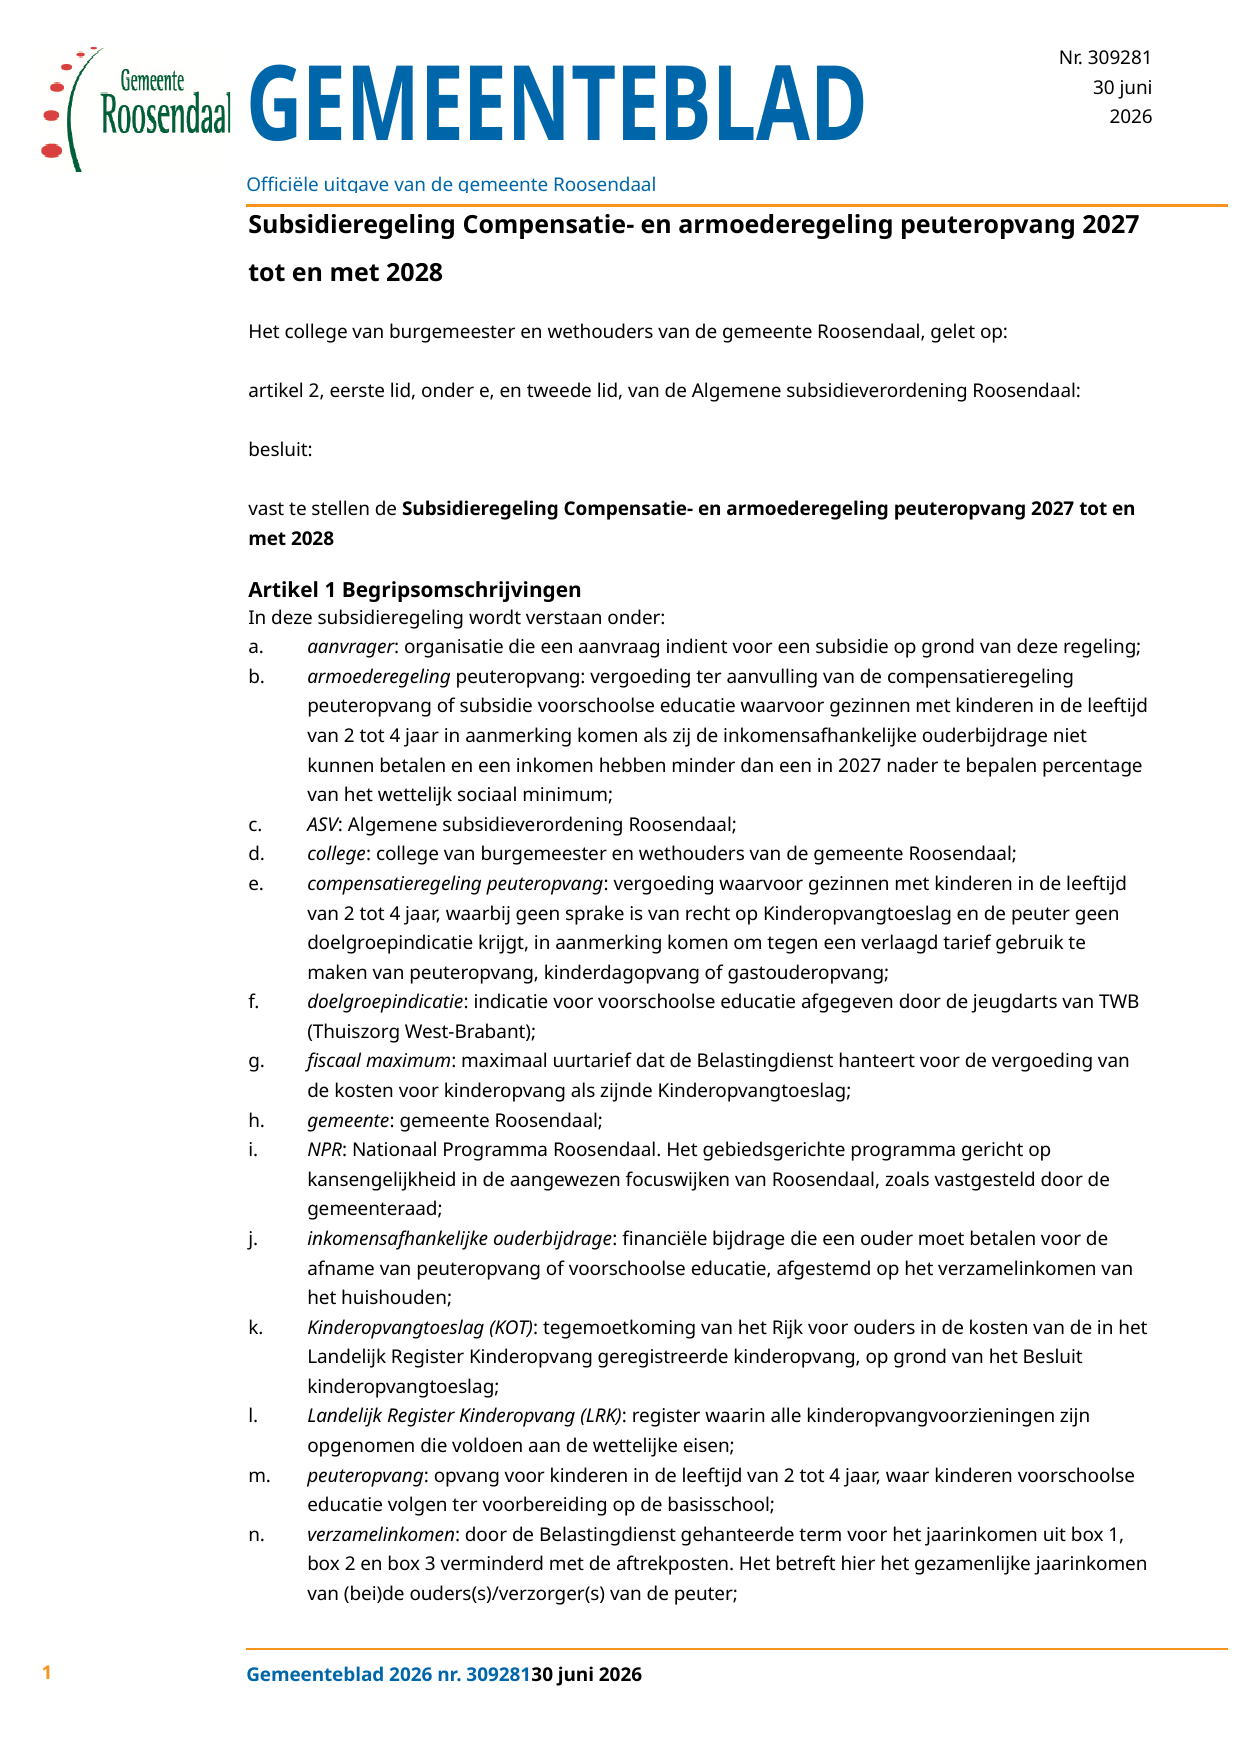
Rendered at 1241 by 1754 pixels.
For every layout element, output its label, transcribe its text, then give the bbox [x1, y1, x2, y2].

list inkomensafhankelijke ouderbijdrage: financiële bijdrage die een ouder moet betalen voor de afname van peuteropvang of voorschoolse educatie, afgestemd op het verzamelinkomen van het huishouden; [248, 1225, 1152, 1310]
list aanvrager: organisatie die een aanvraag indient voor een subsidie op grond van deze regeling; [248, 633, 1152, 659]
list peuteropvang: opvang voor kinderen in de leeftijd van 2 tot 4 jaar, waar kinderen voorschoolse educatie volgen ter voorbereiding op de basisschool; [248, 1462, 1152, 1517]
list gemeente: gemeente Roosendaal; [248, 1107, 1152, 1132]
list Kinderopvangtoeslag (KOT): tegemoetkoming van het Rijk voor ouders in de kosten van de in het Landelijk Register Kinderopvang geregistreerde kinderopvang, op grond van het Besluit kinderopvangtoeslag; [248, 1314, 1152, 1399]
list ASV: Algemene subsidieverordening Roosendaal; [248, 811, 1152, 837]
text In deze subsidieregeling wordt verstaan onder: [248, 604, 1152, 629]
list doelgroepindicatie: indicatie voor voorschoolse educatie afgegeven door de jeugdarts van TWB (Thuiszorg West-Brabant); [248, 988, 1152, 1044]
text besluit: [248, 436, 1152, 462]
text Subsidieregeling Compensatie- en armoederegeling peuteropvang 2027 tot en met 2028 [248, 207, 1152, 288]
list college: college van burgemeester en wethouders van de gemeente Roosendaal; [248, 841, 1152, 866]
picture [41, 47, 231, 172]
list compensatieregeling peuteropvang: vergoeding waarvoor gezinnen met kinderen in de leeftijd van 2 tot 4 jaar, waarbij geen sprake is van recht op Kinderopvangtoeslag en de peuter geen doelgroepindicatie krijgt, in aanmerking komen om tegen een verlaagd tarief gebruik te maken van peuteropvang, kinderdagopvang of gastouderopvang; [248, 870, 1152, 984]
text vast te stellen de Subsidieregeling Compensatie- en armoederegeling peuteropvang 2027 tot en met 2028 [248, 495, 1152, 551]
list fiscaal maximum: maximaal uurtarief dat de Belastingdienst hanteert voor de vergoeding van de kosten voor kinderopvang als zijnde Kinderopvangtoeslag; [248, 1048, 1152, 1103]
text Het college van burgemeester en wethouders van de gemeente Roosendaal, gelet op: [248, 318, 1152, 344]
list Landelijk Register Kinderopvang (LRK): register waarin alle kinderopvangvoorzieningen zijn opgenomen die voldoen aan de wettelijke eisen; [248, 1403, 1152, 1458]
list verzamelinkomen: door de Belastingdienst gehanteerde term voor het jaarinkomen uit box 1, box 2 en box 3 verminderd met de aftrekposten. Het betreft hier het gezamenlijke jaarinkomen van (bei)de ouders(s)/verzorger(s) van de peuter; [248, 1521, 1152, 1606]
list NPR: Nationaal Programma Roosendaal. Het gebiedsgerichte programma gericht op kansengelijkheid in de aangewezen focuswijken van Roosendaal, zoals vastgesteld door de gemeenteraad; [248, 1136, 1152, 1221]
list armoederegeling peuteropvang: vergoeding ter aanvulling van de compensatieregeling peuteropvang of subsidie voorschoolse educatie waarvoor gezinnen met kinderen in de leeftijd van 2 tot 4 jaar in aanmerking komen als zij de inkomensafhankelijke ouderbijdrage niet kunnen betalen en een inkomen hebben minder dan een in 2027 nader te bepalen percentage van het wettelijk sociaal minimum; [248, 663, 1152, 807]
text Artikel 1 Begripsomschrijvingen [248, 575, 1152, 604]
text artikel 2, eerste lid, onder e, en tweede lid, van de Algemene subsidieverordening Roosendaal: [248, 377, 1152, 403]
